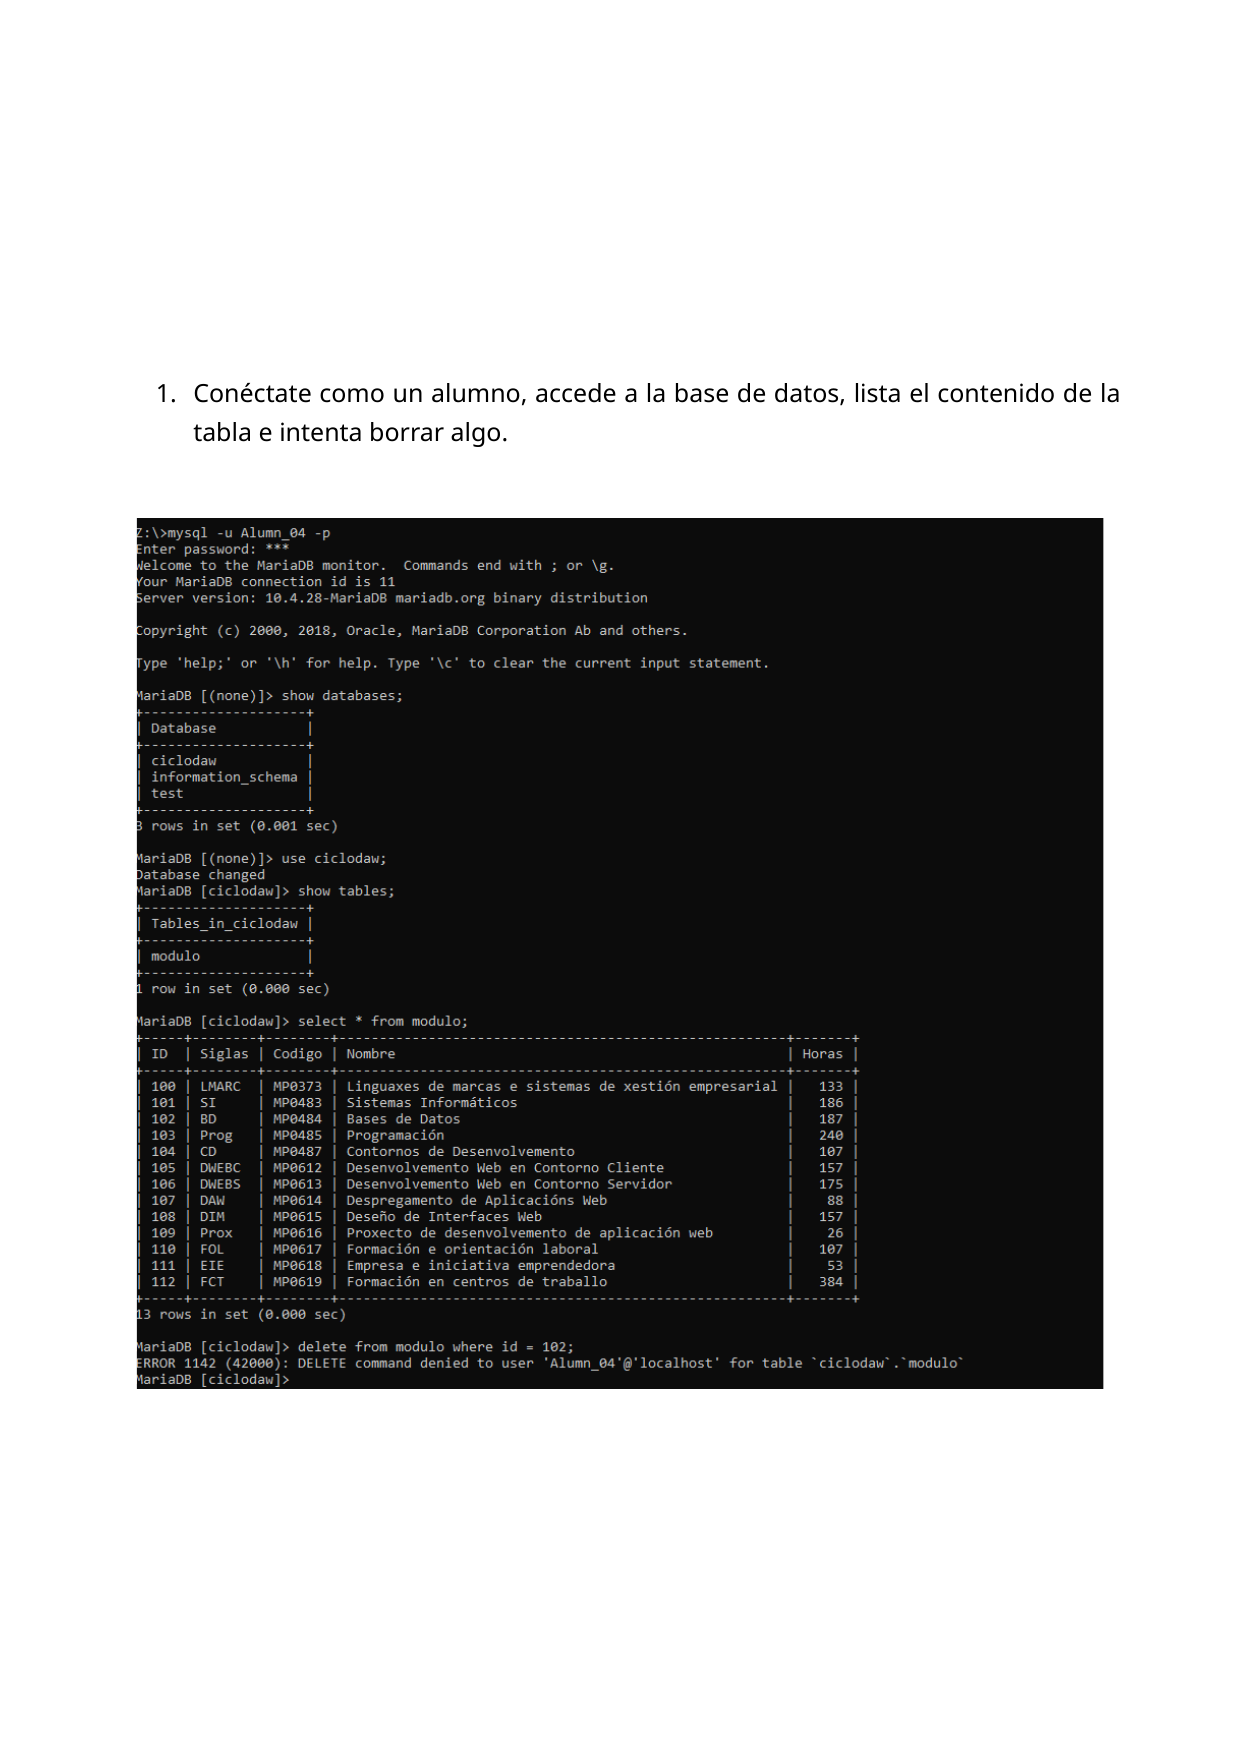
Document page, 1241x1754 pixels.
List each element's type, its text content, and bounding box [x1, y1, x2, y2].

list Conéctate como un alumno, accede a la base de datos, lista el contenido de la tabla e intenta borrar algo. [156, 376, 1122, 449]
picture [136, 518, 1104, 1389]
